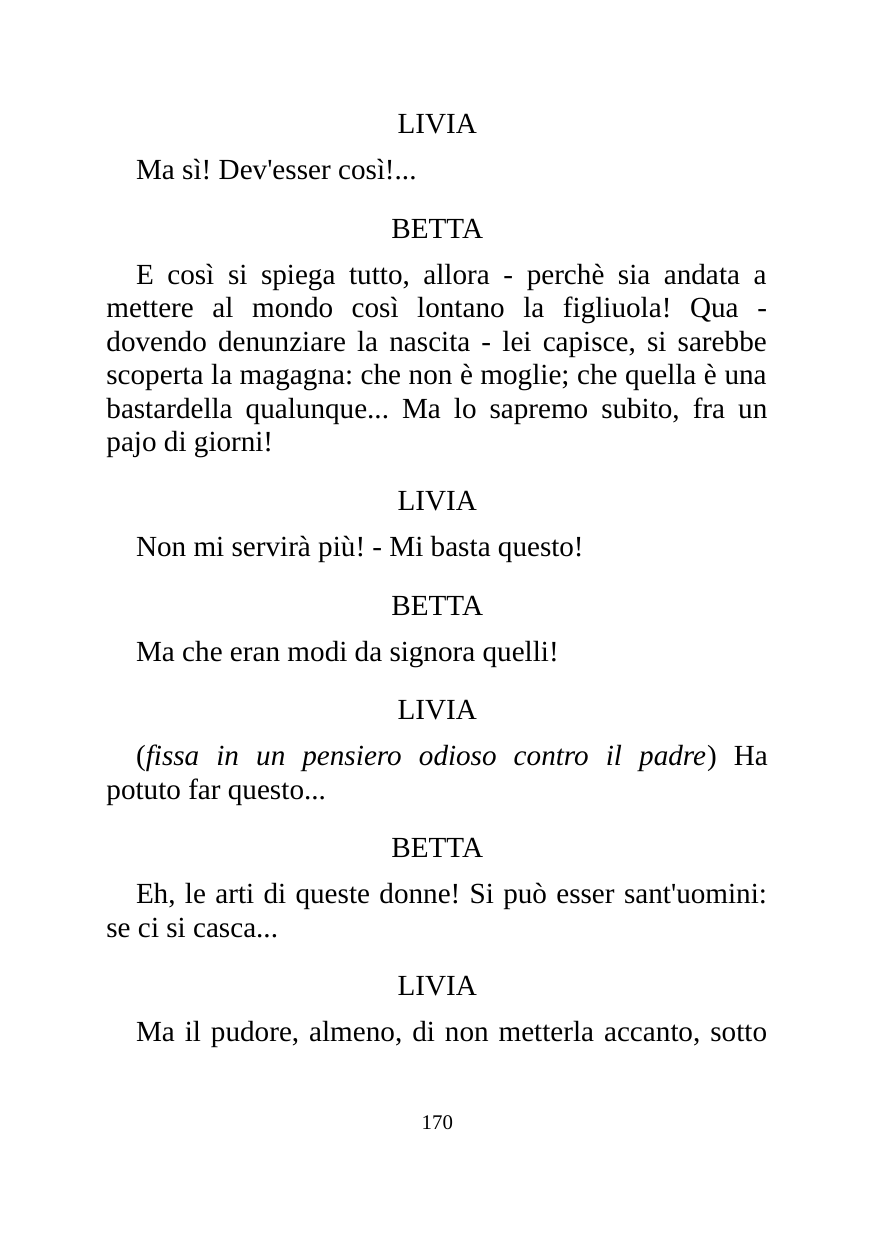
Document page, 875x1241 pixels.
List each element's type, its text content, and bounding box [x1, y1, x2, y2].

text LIVIA [106, 968, 768, 1002]
text Ma il pudore, almeno, di non metterla accanto, sotto [106, 1014, 768, 1048]
text E così si spiega tutto, allora - perchè sia andata a mettere al mondo così lontano la figliuola! Qua - dovendo denunziare la nascita - lei capisce, si sarebbe scoperta la magagna: che non è moglie; che quella è una bastardella qualunque... Ma lo sapremo subito, fra un pajo di giorni! [106, 257, 768, 458]
text Ma che eran modi da signora quelli! [106, 634, 768, 667]
text BETTA [106, 211, 768, 244]
text Non mi servirà più! - Mi basta questo! [106, 529, 768, 563]
text Eh, le arti di queste donne! Si può esser sant'uomini: se ci si casca... [106, 876, 768, 943]
text Ma sì! Dev'esser così!... [106, 152, 768, 186]
text LIVIA [106, 692, 768, 726]
text (fissa in un pensiero odioso contro il padre) Ha potuto far questo... [106, 738, 768, 805]
text LIVIA [106, 106, 768, 140]
text LIVIA [106, 483, 768, 517]
text BETTA [106, 830, 768, 864]
text BETTA [106, 588, 768, 621]
